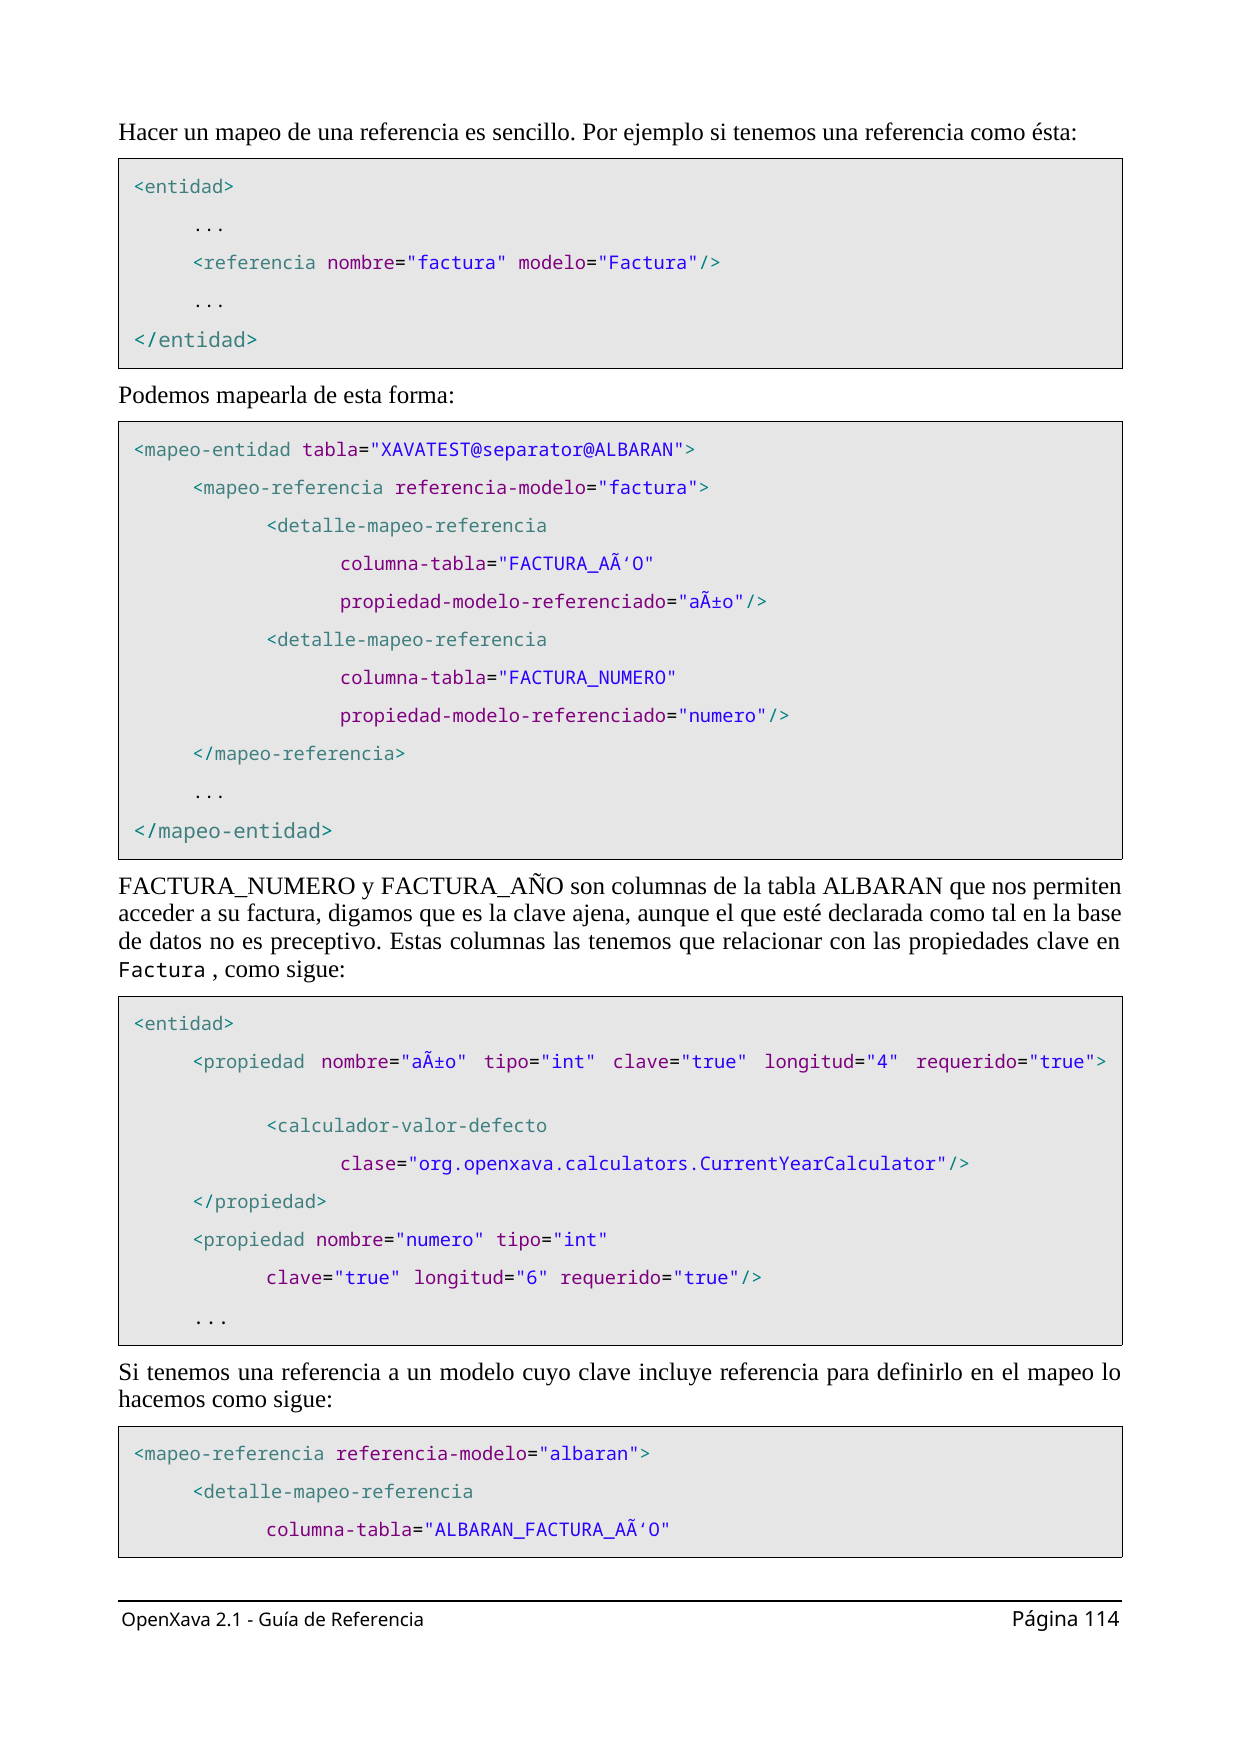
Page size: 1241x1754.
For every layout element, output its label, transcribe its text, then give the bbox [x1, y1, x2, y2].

text clave="true" longitud="6" requerido="true"/> [119, 1249, 1122, 1287]
text <propiedad nombre="aÃ±o" tipo="int" clave="true" longitud="4" requerido="true"> [119, 1034, 1122, 1097]
text <mapeo-referencia referencia-modelo="albaran"> [119, 1427, 1122, 1464]
text ... [119, 1287, 1122, 1345]
text clase="org.openxava.calculators.CurrentYearCalculator"/> [119, 1135, 1122, 1173]
text Hacer un mapeo de una referencia es sencillo. Por ejemplo si tenemos una referencia como ésta: [118, 118, 1122, 146]
text <mapeo-referencia referencia-modelo="factura"> [119, 459, 1122, 497]
text <mapeo-entidad tabla="XAVATEST@separator@ALBARAN"> [119, 422, 1122, 459]
text </propiedad> [119, 1173, 1122, 1211]
text </mapeo-entidad> [119, 801, 1122, 859]
text <entidad> [119, 997, 1122, 1034]
text <detalle-mapeo-referencia [119, 611, 1122, 649]
text ... [119, 763, 1122, 801]
text FACTURA_NUMERO y FACTURA_AÑO son columnas de la tabla ALBARAN que nos permiten acceder a su factura, digamos que es la clave ajena, aunque el que esté declarada como tal en la base de datos no es preceptivo. Estas columnas las tenemos que relacionar con las propiedades clave en Factura , como sigue: [118, 872, 1122, 983]
text ... [119, 196, 1122, 234]
text propiedad-modelo-referenciado="aÃ±o"/> [119, 573, 1122, 611]
text <entidad> [119, 159, 1122, 196]
text <detalle-mapeo-referencia [119, 497, 1122, 535]
text <referencia nombre="factura" modelo="Factura"/> [119, 234, 1122, 272]
text ... [119, 272, 1122, 310]
text <calculador-valor-defecto [119, 1097, 1122, 1135]
text <detalle-mapeo-referencia [119, 1464, 1122, 1502]
text columna-tabla="FACTURA_AÃ‘O" [119, 535, 1122, 573]
text <propiedad nombre="numero" tipo="int" [119, 1211, 1122, 1249]
text columna-tabla="ALBARAN_FACTURA_AÃ‘O" [119, 1502, 1122, 1557]
text propiedad-modelo-referenciado="numero"/> [119, 687, 1122, 725]
text </mapeo-referencia> [119, 725, 1122, 763]
text Si tenemos una referencia a un modelo cuyo clave incluye referencia para definirlo en el mapeo lo hacemos como sigue: [118, 1358, 1122, 1413]
text </entidad> [119, 310, 1122, 368]
text Podemos mapearla de esta forma: [118, 381, 1122, 409]
text columna-tabla="FACTURA_NUMERO" [119, 649, 1122, 687]
